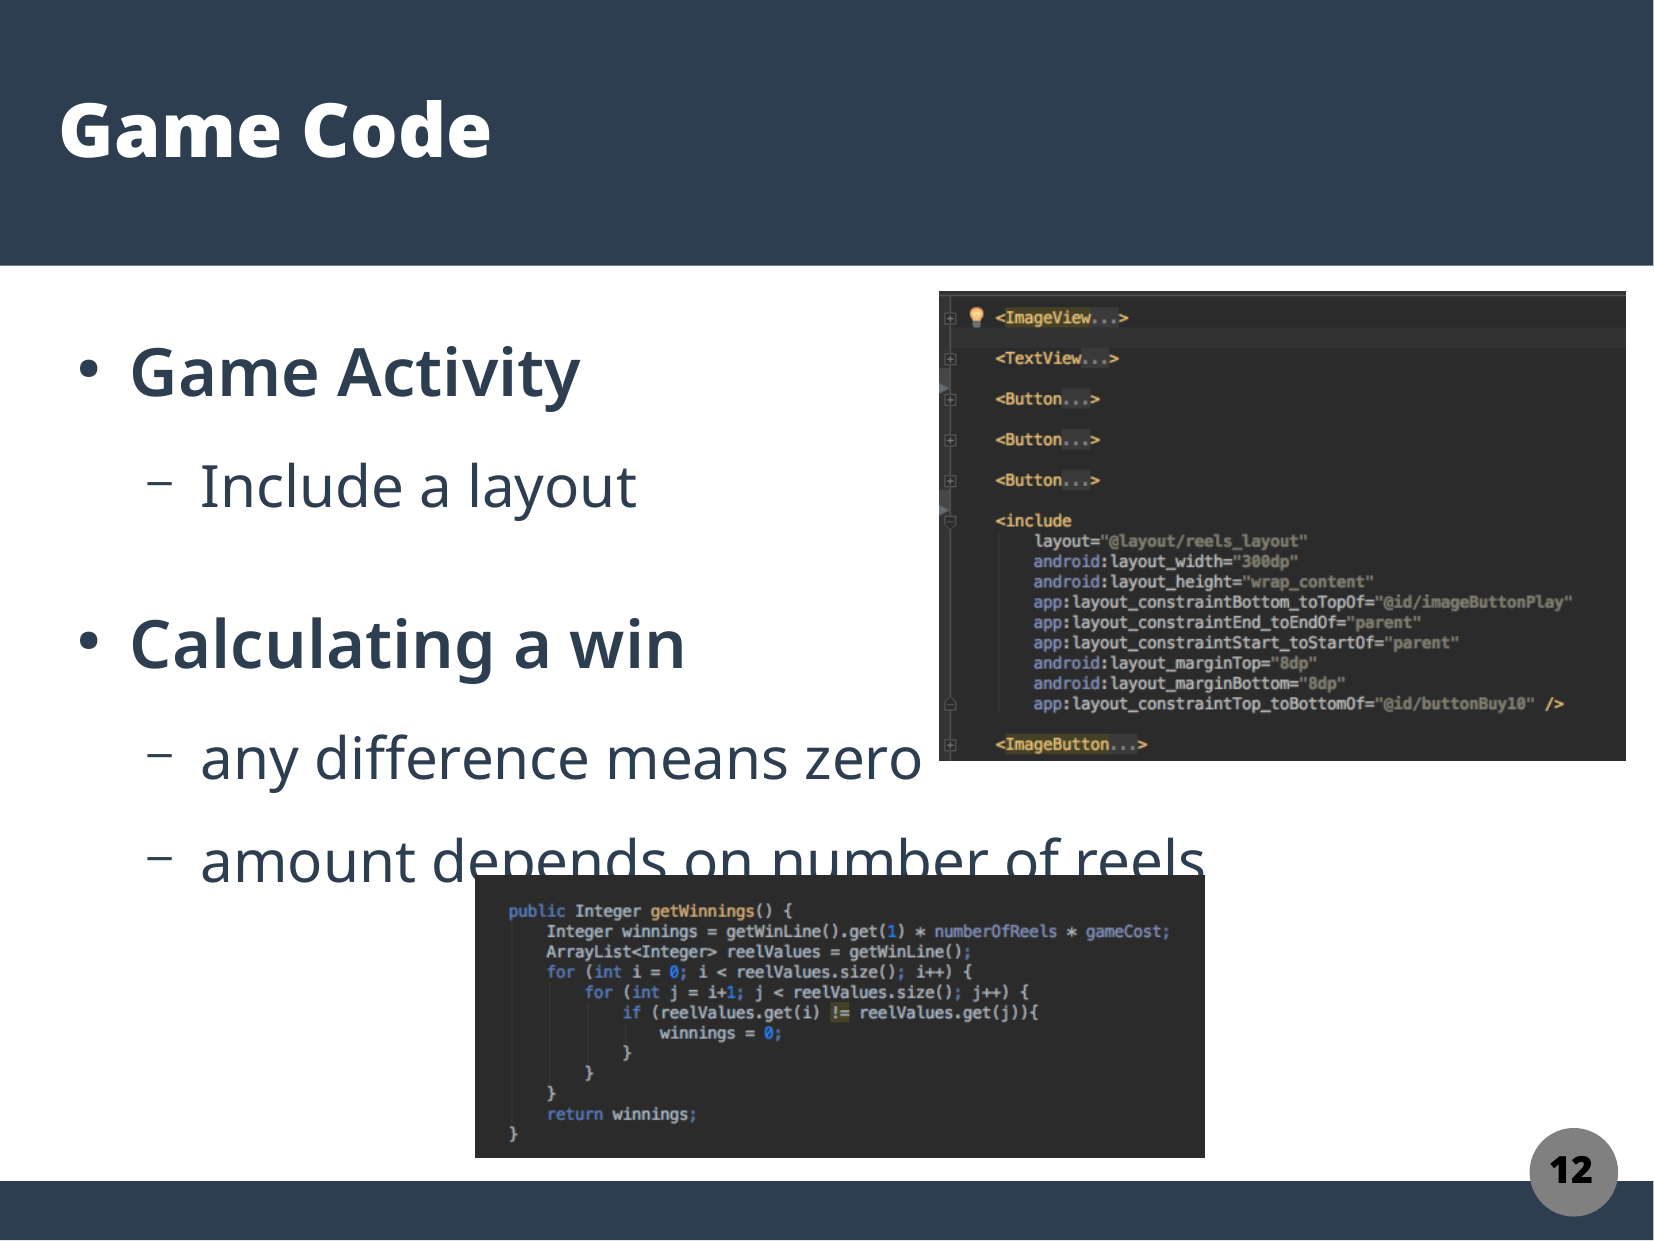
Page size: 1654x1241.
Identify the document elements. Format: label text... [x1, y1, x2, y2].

title Game Code [59, 49, 1595, 207]
list Game Activity Include a layout Calculating a win any difference means zero amount depends on number of reels [59, 324, 1595, 1152]
picture [939, 291, 1626, 761]
picture [475, 875, 1205, 1158]
